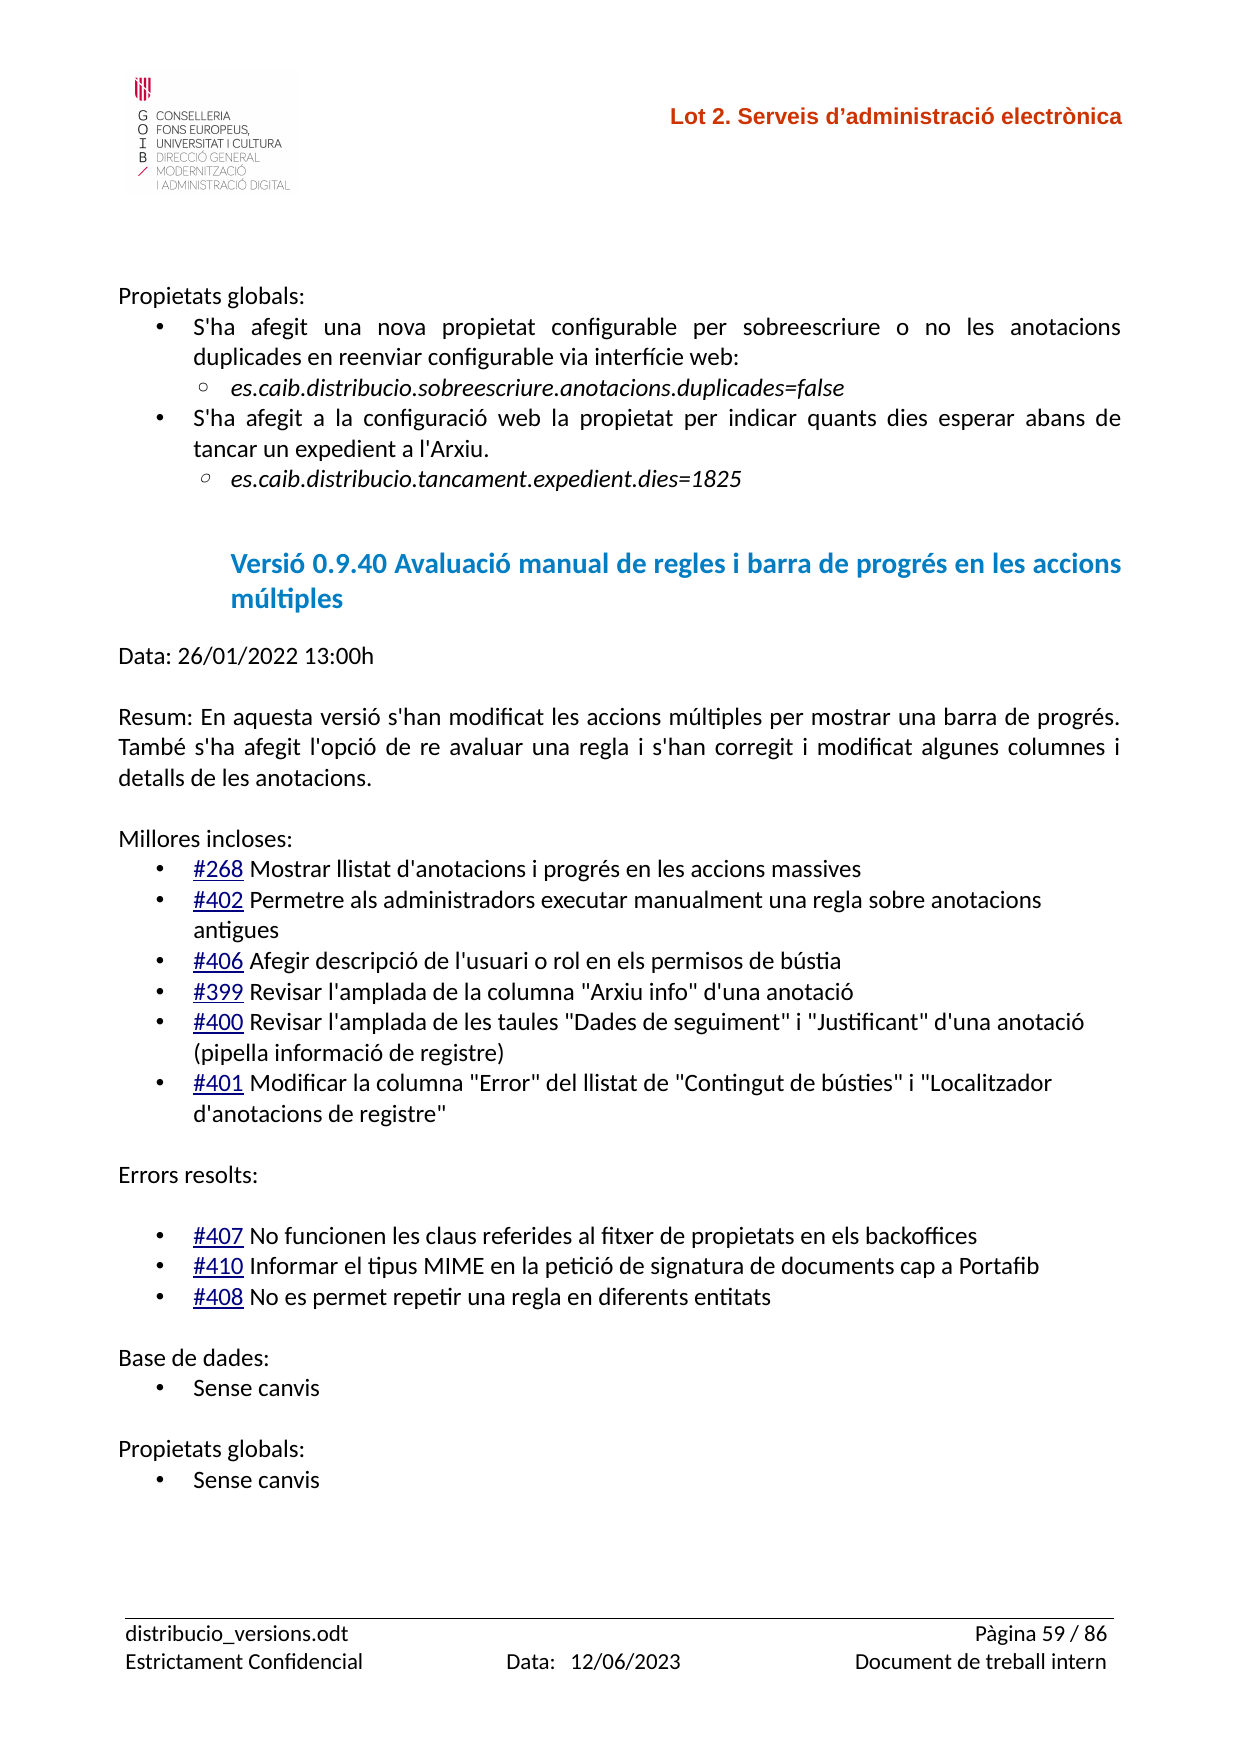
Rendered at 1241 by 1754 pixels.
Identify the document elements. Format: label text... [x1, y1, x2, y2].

text Propietats globals: [118, 280, 1122, 311]
picture [126, 70, 299, 197]
text Errors resolts: [118, 1159, 1122, 1189]
list Sense canvis [156, 1464, 1122, 1494]
text Data: 26/01/2022 13:00h [118, 640, 1122, 670]
list #408 No es permet repetir una regla en diferents entitats [156, 1281, 1122, 1311]
text Resum: En aquesta versió s'han modificat les accions múltiples per mostrar una barra de progrés. També s'ha afegit l'opció de re avaluar una regla i s'han corregit i modificat algunes columnes i detalls de les anotacions. [118, 701, 1122, 792]
list #401 Modificar la columna "Error" del llistat de "Contingut de bústies" i "Localitzador d'anotacions de registre" [156, 1067, 1122, 1128]
list #268 Mostrar llistat d'anotacions i progrés en les accions massives [156, 853, 1122, 884]
list #400 Revisar l'amplada de les taules "Dades de seguiment" i "Justificant" d'una anotació (pipella informació de registre) [156, 1006, 1122, 1067]
text Base de dades: [118, 1342, 1122, 1372]
list #407 No funcionen les claus referides al fitxer de propietats en els backoffices [156, 1220, 1122, 1250]
list #406 Afegir descripció de l'usuari o rol en els permisos de bústia [156, 945, 1122, 976]
list Sense canvis [156, 1372, 1122, 1403]
text Propietats globals: [118, 1433, 1122, 1464]
list S'ha afegit a la configuració web la propietat per indicar quants dies esperar abans de tancar un expedient a l'Arxiu. [156, 402, 1122, 463]
list #399 Revisar l'amplada de la columna "Arxiu info" d'una anotació [156, 976, 1122, 1006]
list es.caib.distribucio.tancament.expedient.dies=1825 [193, 463, 1122, 494]
list S'ha afegit una nova propietat configurable per sobreescriure o no les anotacions duplicades en reenviar configurable via interfície web: [156, 311, 1122, 372]
list es.caib.distribucio.sobreescriure.anotacions.duplicades=false [193, 372, 1122, 402]
subtitle Versió 0.9.40 Avaluació manual de regles i barra de progrés en les accions múltiples [153, 545, 1122, 616]
text Millores incloses: [118, 823, 1122, 853]
list #410 Informar el tipus MIME en la petició de signatura de documents cap a Portafib [156, 1250, 1122, 1281]
list #402 Permetre als administradors executar manualment una regla sobre anotacions antigues [156, 884, 1122, 945]
